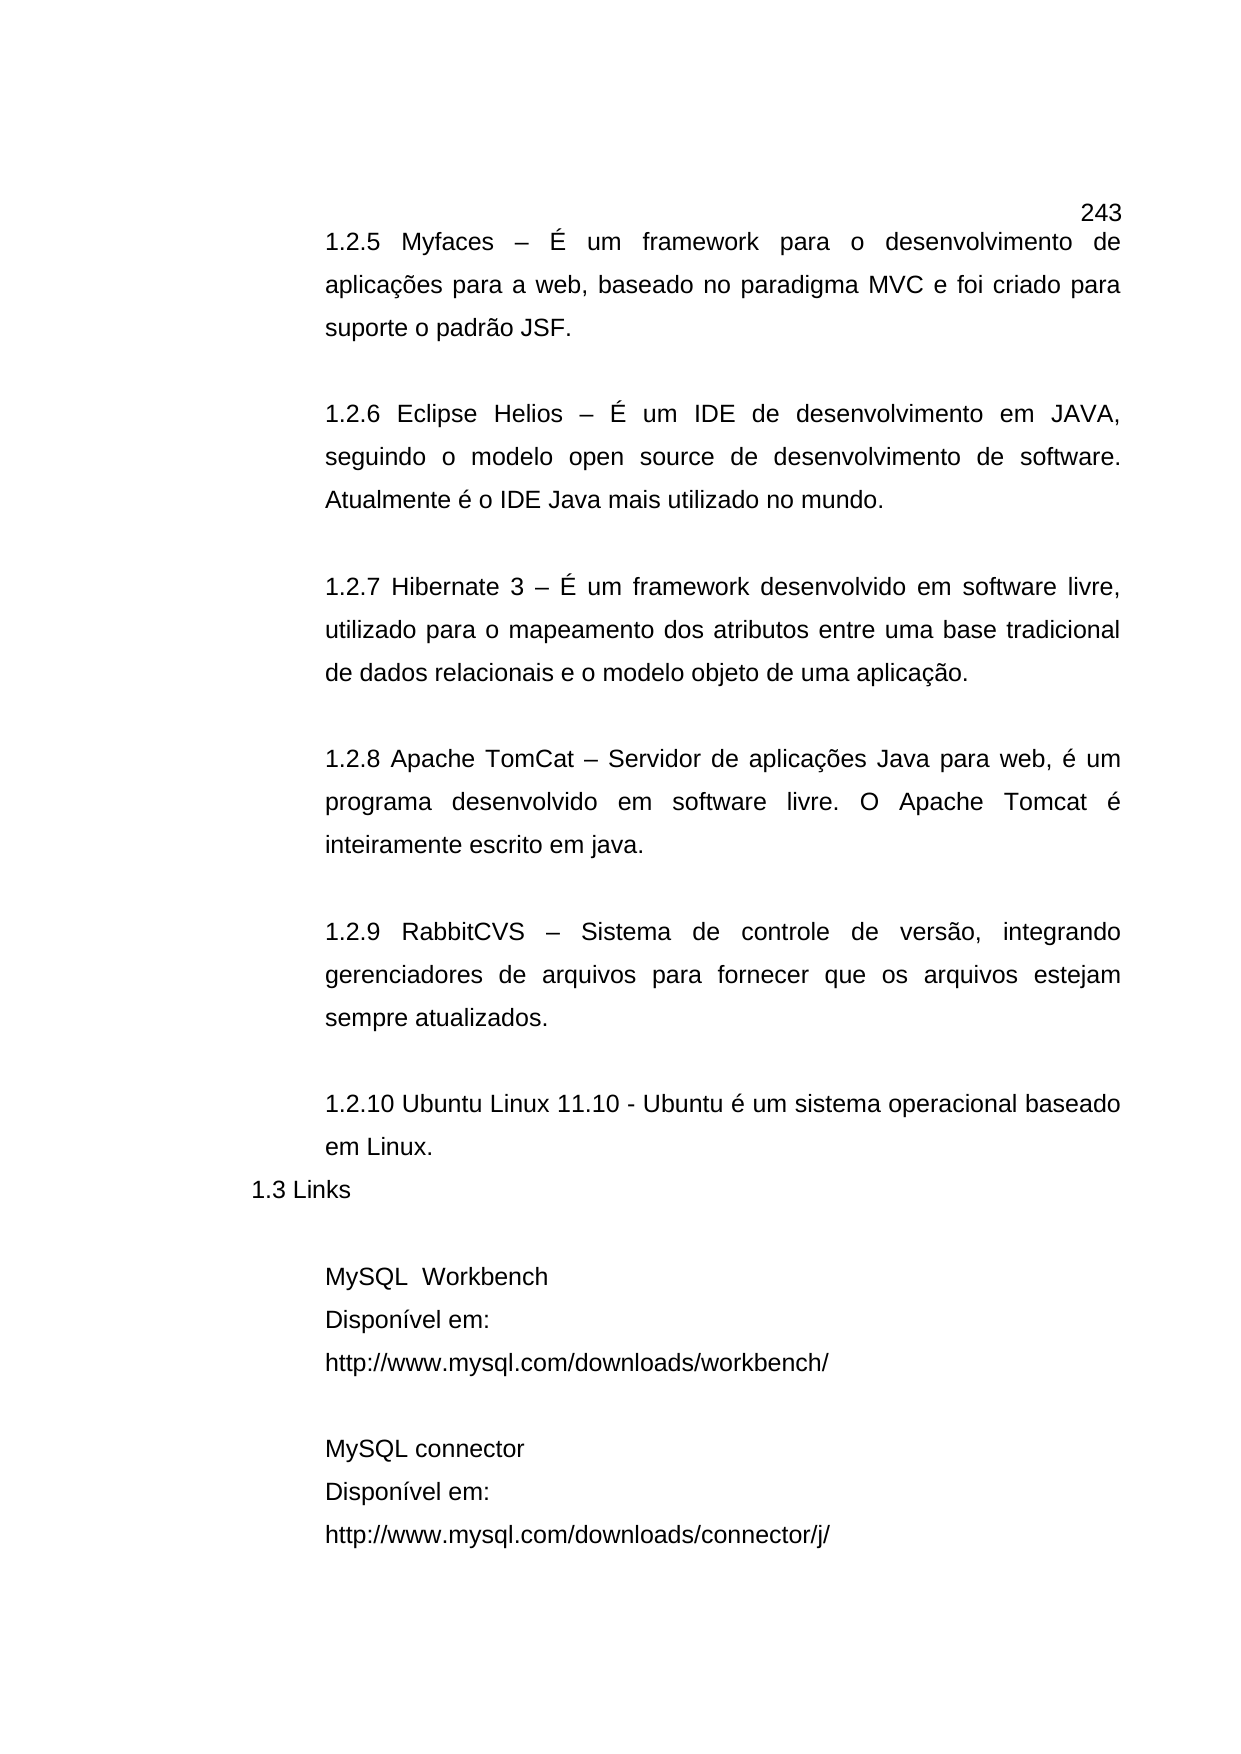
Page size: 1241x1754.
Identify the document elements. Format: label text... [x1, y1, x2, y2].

list 1.2.7 Hibernate 3 – É um framework desenvolvido em software livre, utilizado para o mapeamento dos atributos entre uma base tradicional de dados relacionais e o modelo objeto de uma aplicação. [287, 572, 1122, 687]
list 1.2.10 Ubuntu Linux 11.10 - Ubuntu é um sistema operacional baseado em Linux. [287, 1089, 1122, 1161]
text http://www.mysql.com/downloads/workbench/ [325, 1348, 1122, 1377]
text MySQL Workbench [325, 1262, 1122, 1291]
text Disponível em: [325, 1305, 1122, 1334]
text 1.3 Links [251, 1176, 1122, 1204]
list 1.2.8 Apache TomCat – Servidor de aplicações Java para web, é um programa desenvolvido em software livre. O Apache Tomcat é inteiramente escrito em java. [287, 744, 1122, 859]
list 1.2.5 Myfaces – É um framework para o desenvolvimento de aplicações para a web, baseado no paradigma MVC e foi criado para suporte o padrão JSF. [287, 227, 1122, 342]
list 1.2.6 Eclipse Helios – É um IDE de desenvolvimento em JAVA, seguindo o modelo open source de desenvolvimento de software. Atualmente é o IDE Java mais utilizado no mundo. [287, 399, 1122, 514]
text Disponível em: [325, 1477, 1122, 1506]
list 1.2.9 RabbitCVS – Sistema de controle de versão, integrando gerenciadores de arquivos para fornecer que os arquivos estejam sempre atualizados. [287, 917, 1122, 1032]
text http://www.mysql.com/downloads/connector/j/ [325, 1521, 1122, 1549]
text MySQL connector [325, 1434, 1122, 1463]
